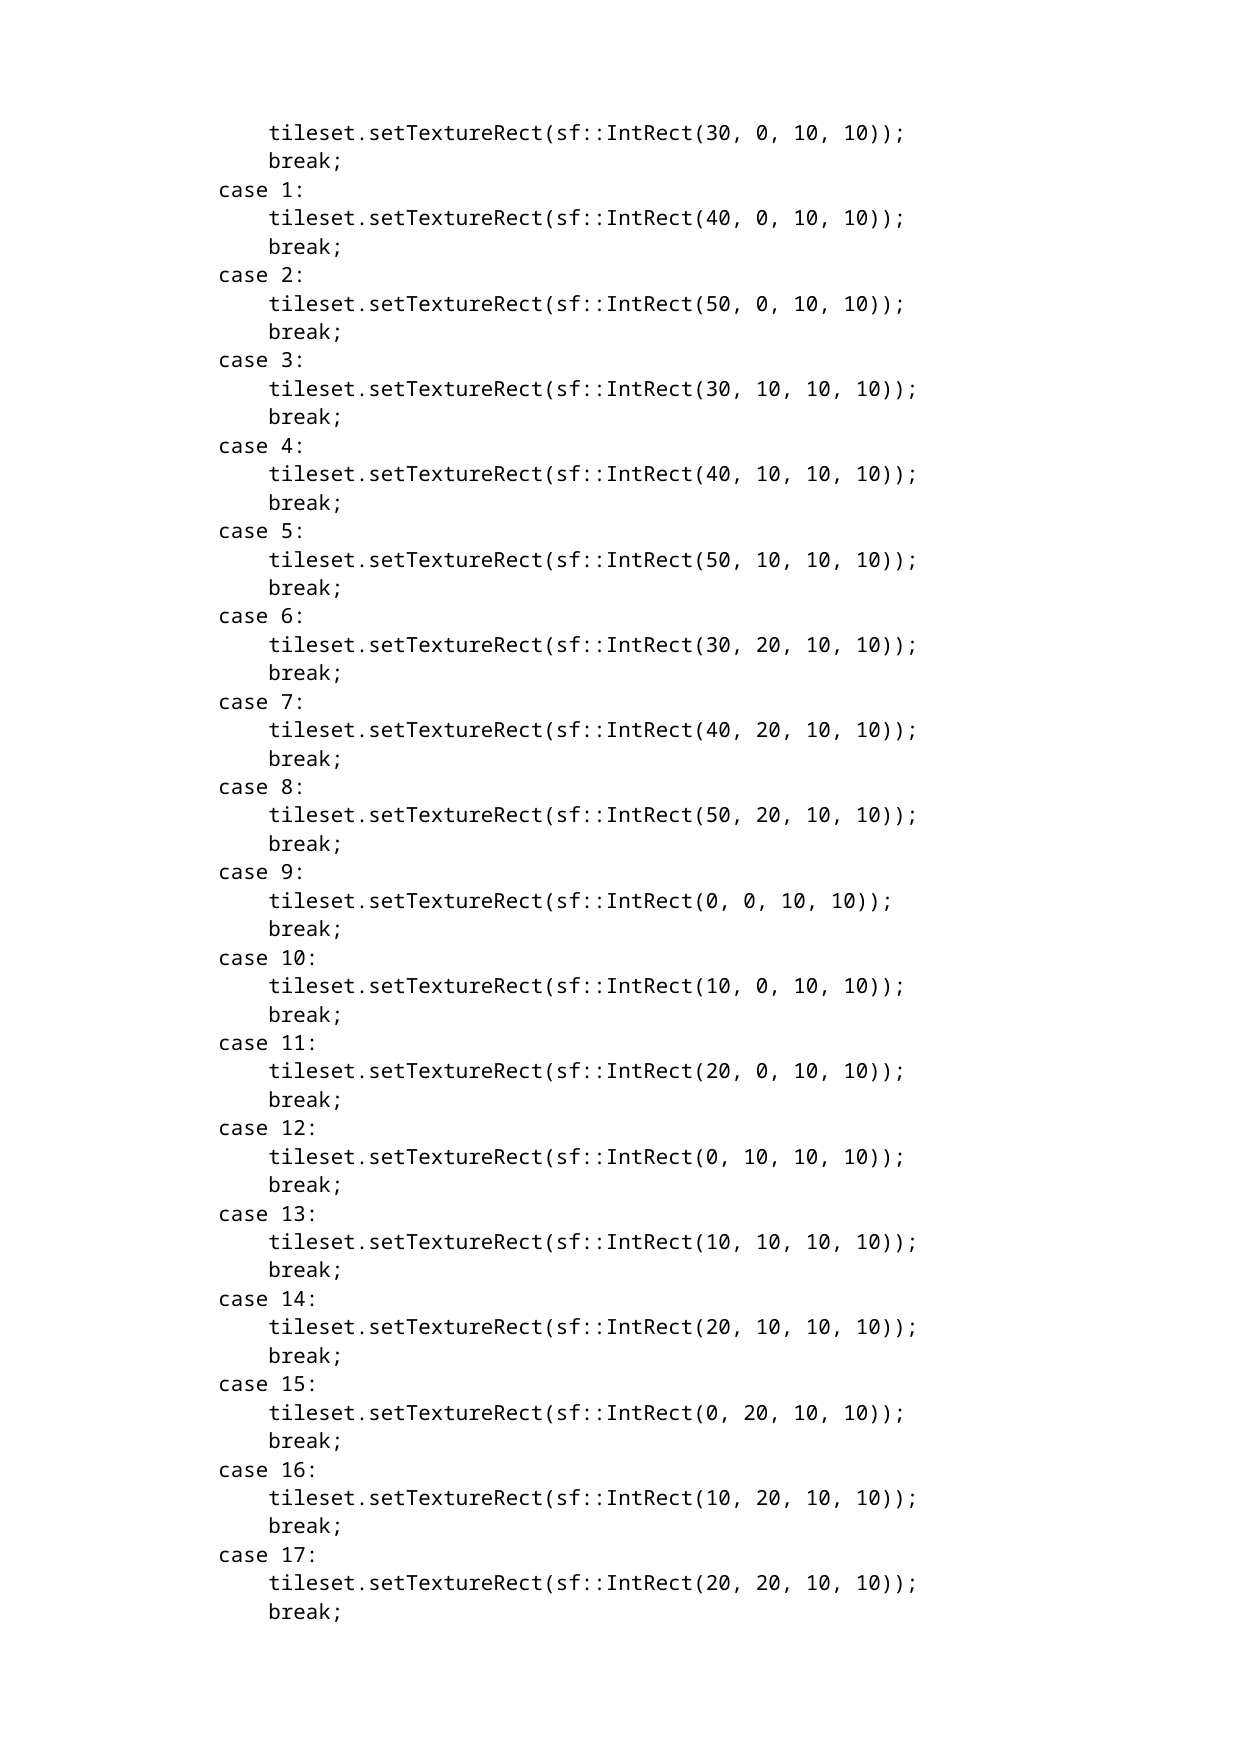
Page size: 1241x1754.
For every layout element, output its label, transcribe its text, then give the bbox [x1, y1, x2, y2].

text case 2: [118, 260, 1122, 289]
text break; [118, 1426, 1122, 1455]
text break; [118, 829, 1122, 857]
text break; [118, 744, 1122, 772]
text break; [118, 1000, 1122, 1028]
text break; [118, 1597, 1122, 1625]
text break; [118, 402, 1122, 431]
text tileset.setTextureRect(sf::IntRect(30, 20, 10, 10)); [118, 630, 1122, 658]
text case 7: [118, 687, 1122, 715]
text case 16: [118, 1455, 1122, 1483]
text tileset.setTextureRect(sf::IntRect(30, 10, 10, 10)); [118, 374, 1122, 402]
text break; [118, 914, 1122, 943]
text tileset.setTextureRect(sf::IntRect(40, 20, 10, 10)); [118, 715, 1122, 744]
text break; [118, 488, 1122, 516]
text tileset.setTextureRect(sf::IntRect(40, 10, 10, 10)); [118, 459, 1122, 488]
text case 1: [118, 175, 1122, 203]
text case 14: [118, 1284, 1122, 1312]
text tileset.setTextureRect(sf::IntRect(20, 0, 10, 10)); [118, 1057, 1122, 1085]
text tileset.setTextureRect(sf::IntRect(50, 10, 10, 10)); [118, 545, 1122, 573]
text tileset.setTextureRect(sf::IntRect(20, 20, 10, 10)); [118, 1568, 1122, 1597]
text case 8: [118, 772, 1122, 801]
text tileset.setTextureRect(sf::IntRect(50, 0, 10, 10)); [118, 289, 1122, 317]
text tileset.setTextureRect(sf::IntRect(10, 10, 10, 10)); [118, 1227, 1122, 1256]
text break; [118, 1085, 1122, 1113]
text case 9: [118, 857, 1122, 886]
text case 12: [118, 1113, 1122, 1142]
text case 11: [118, 1028, 1122, 1057]
text case 17: [118, 1540, 1122, 1568]
text tileset.setTextureRect(sf::IntRect(40, 0, 10, 10)); [118, 203, 1122, 232]
text tileset.setTextureRect(sf::IntRect(50, 20, 10, 10)); [118, 801, 1122, 829]
text break; [118, 1512, 1122, 1540]
text case 6: [118, 602, 1122, 630]
text tileset.setTextureRect(sf::IntRect(10, 0, 10, 10)); [118, 971, 1122, 1000]
text tileset.setTextureRect(sf::IntRect(30, 0, 10, 10)); [118, 118, 1122, 147]
text break; [118, 1170, 1122, 1199]
text case 4: [118, 431, 1122, 459]
text break; [118, 1256, 1122, 1284]
text case 5: [118, 516, 1122, 545]
text case 15: [118, 1369, 1122, 1398]
text case 3: [118, 346, 1122, 374]
text tileset.setTextureRect(sf::IntRect(0, 0, 10, 10)); [118, 886, 1122, 914]
text break; [118, 317, 1122, 346]
text tileset.setTextureRect(sf::IntRect(20, 10, 10, 10)); [118, 1312, 1122, 1341]
text break; [118, 147, 1122, 175]
text tileset.setTextureRect(sf::IntRect(10, 20, 10, 10)); [118, 1483, 1122, 1512]
text case 13: [118, 1199, 1122, 1227]
text break; [118, 1341, 1122, 1369]
text break; [118, 573, 1122, 602]
text break; [118, 232, 1122, 260]
text case 10: [118, 943, 1122, 971]
text tileset.setTextureRect(sf::IntRect(0, 10, 10, 10)); [118, 1142, 1122, 1170]
text break; [118, 658, 1122, 687]
text tileset.setTextureRect(sf::IntRect(0, 20, 10, 10)); [118, 1398, 1122, 1426]
